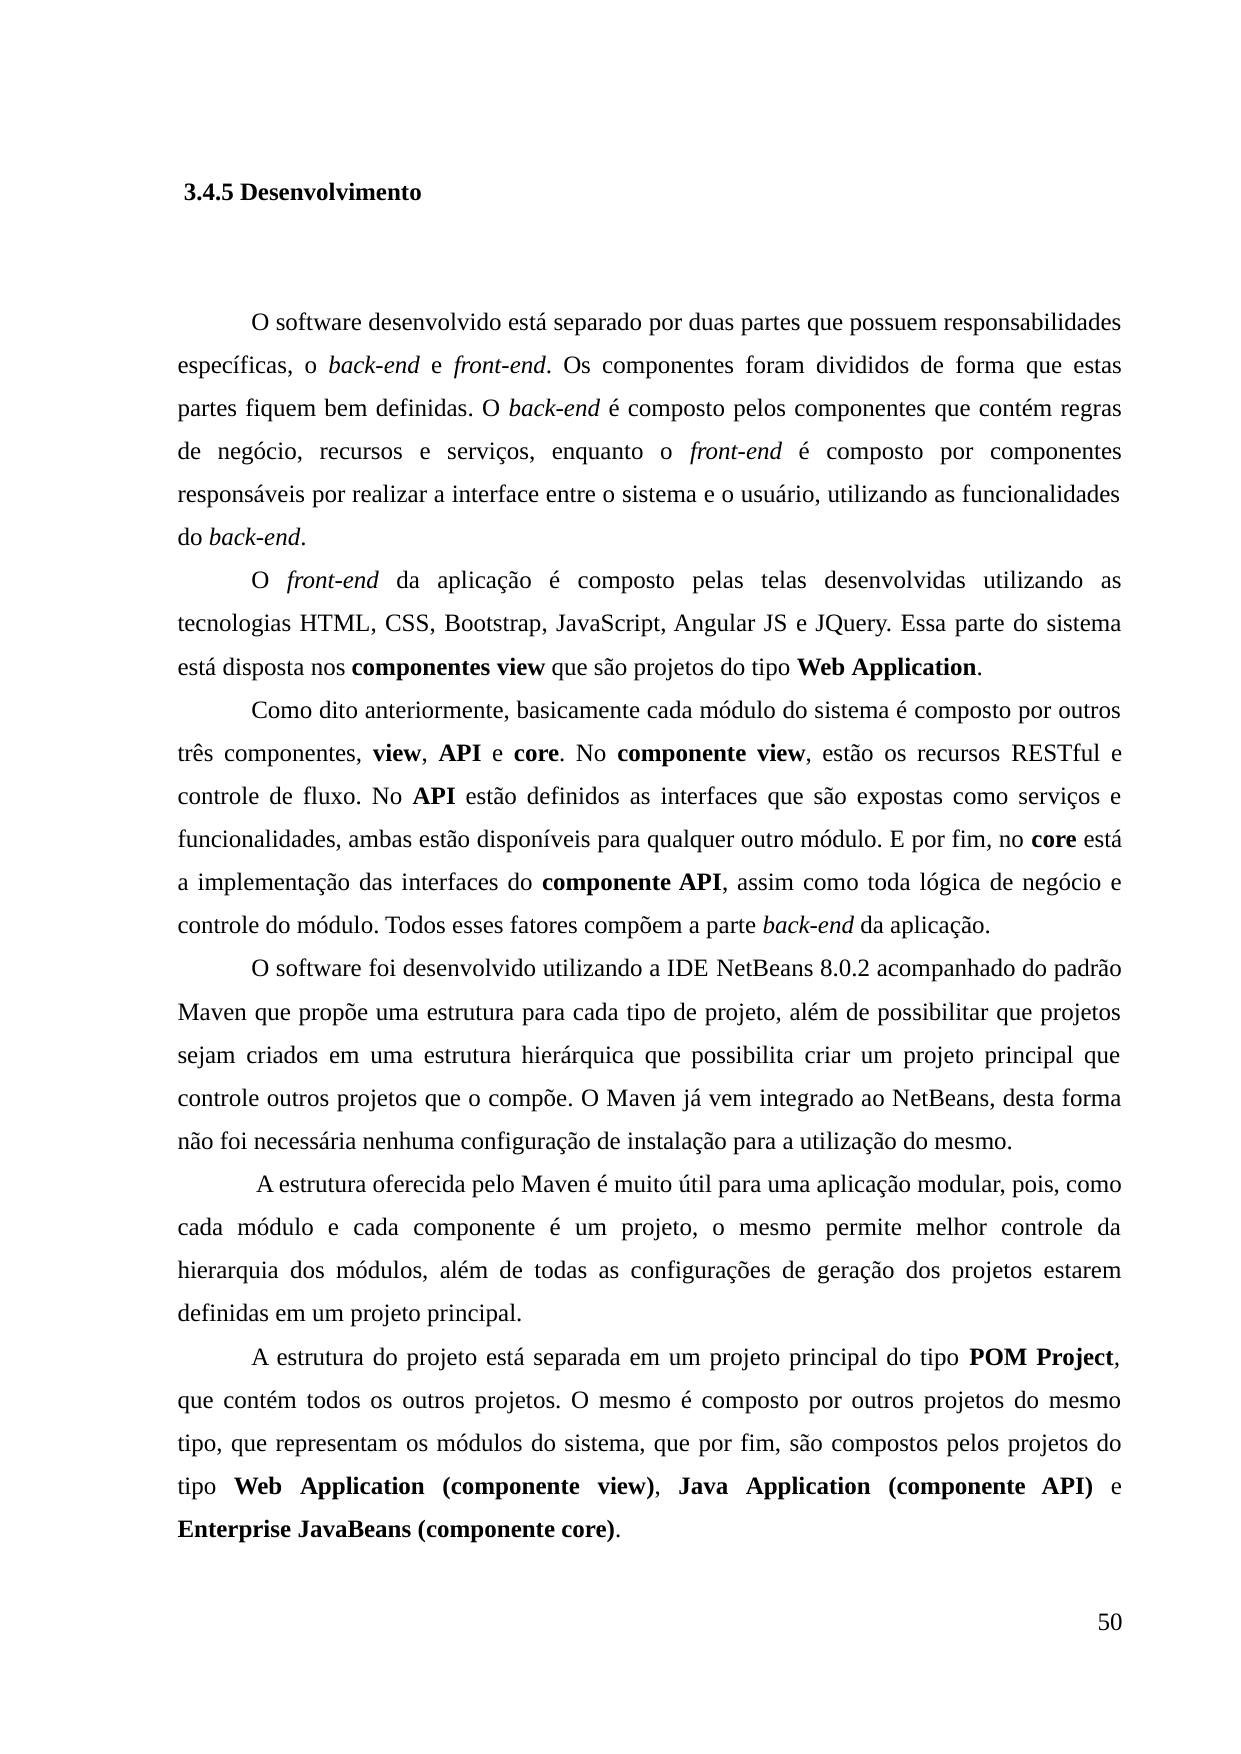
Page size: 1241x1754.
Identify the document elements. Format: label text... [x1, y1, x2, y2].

text O software foi desenvolvido utilizando a IDE NetBeans 8.0.2 acompanhado do padrão Maven que propõe uma estrutura para cada tipo de projeto, além de possibilitar que projetos sejam criados em uma estrutura hierárquica que possibilita criar um projeto principal que controle outros projetos que o compõe. O Maven já vem integrado ao NetBeans, desta forma não foi necessária nenhuma configuração de instalação para a utilização do mesmo. [177, 953, 1122, 1155]
text Como dito anteriormente, basicamente cada módulo do sistema é composto por outros três componentes, view, API e core. No componente view, estão os recursos RESTful e controle de fluxo. No API estão definidos as interfaces que são expostas como serviços e funcionalidades, ambas estão disponíveis para qualquer outro módulo. E por fim, no core está a implementação das interfaces do componente API, assim como toda lógica de negócio e controle do módulo. Todos esses fatores compõem a parte back-end da aplicação. [177, 695, 1122, 939]
text O front-end da aplicação é composto pelas telas desenvolvidas utilizando as tecnologias HTML, CSS, Bootstrap, JavaScript, Angular JS e JQuery. Essa parte do sistema está disposta nos componentes view que são projetos do tipo Web Application. [177, 565, 1122, 680]
text A estrutura do projeto está separada em um projeto principal do tipo POM Project, que contém todos os outros projetos. O mesmo é composto por outros projetos do mesmo tipo, que representam os módulos do sistema, que por fim, são compostos pelos projetos do tipo Web Application (componente view), Java Application (componente API) e Enterprise JavaBeans (componente core). [177, 1342, 1122, 1543]
text O software desenvolvido está separado por duas partes que possuem responsabilidades específicas, o back-end e front-end. Os componentes foram divididos de forma que estas partes fiquem bem definidas. O back-end é composto pelos componentes que contém regras de negócio, recursos e serviços, enquanto o front-end é composto por componentes responsáveis por realizar a interface entre o sistema e o usuário, utilizando as funcionalidades do back-end. [177, 307, 1122, 551]
text A estrutura oferecida pelo Maven é muito útil para uma aplicação modular, pois, como cada módulo e cada componente é um projeto, o mesmo permite melhor controle da hierarquia dos módulos, além de todas as configurações de geração dos projetos estarem definidas em um projeto principal. [177, 1169, 1122, 1327]
subtitle Desenvolvimento [177, 177, 1122, 206]
